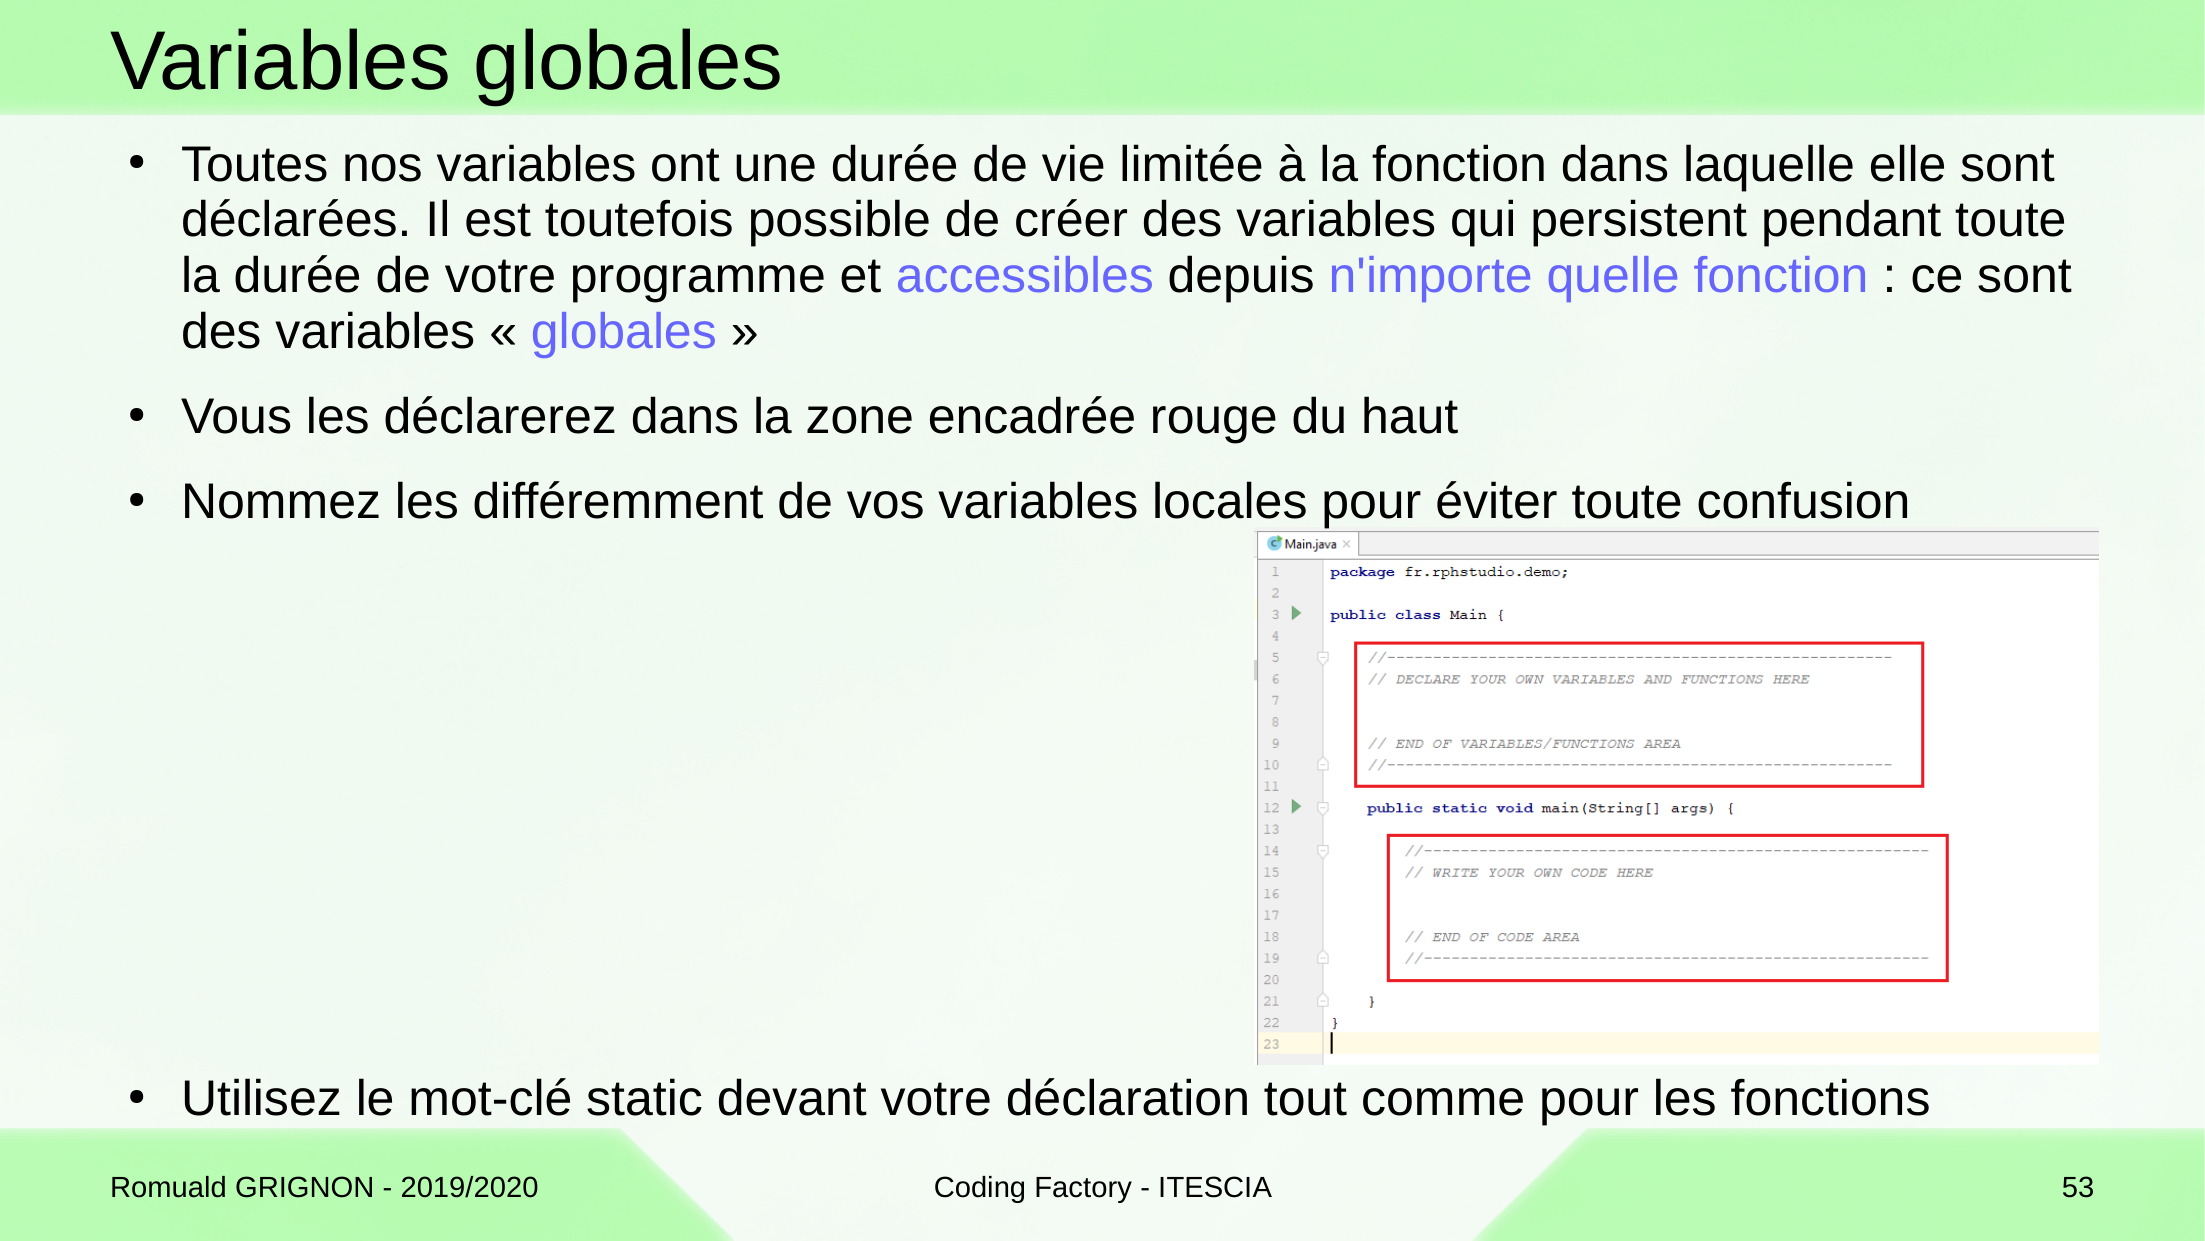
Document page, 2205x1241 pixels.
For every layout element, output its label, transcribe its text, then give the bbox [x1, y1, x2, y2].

list Toutes nos variables ont une durée de vie limitée à la fonction dans laquelle elle sont déclarées. Il est toutefois possible de créer des variables qui persistent pendant toute la durée de votre programme et accessibles depuis n'importe quelle fonction : ce sont des variables « globales » Vous les déclarerez dans la zone encadrée rouge du haut Nommez les différemment de vos variables locales pour éviter toute confusion Utilisez le mot-clé static devant votre déclaration tout comme pour les fonctions [110, 206, 2095, 1126]
title Variables globales [110, 49, 2095, 206]
picture [0, 0, 2205, 1241]
